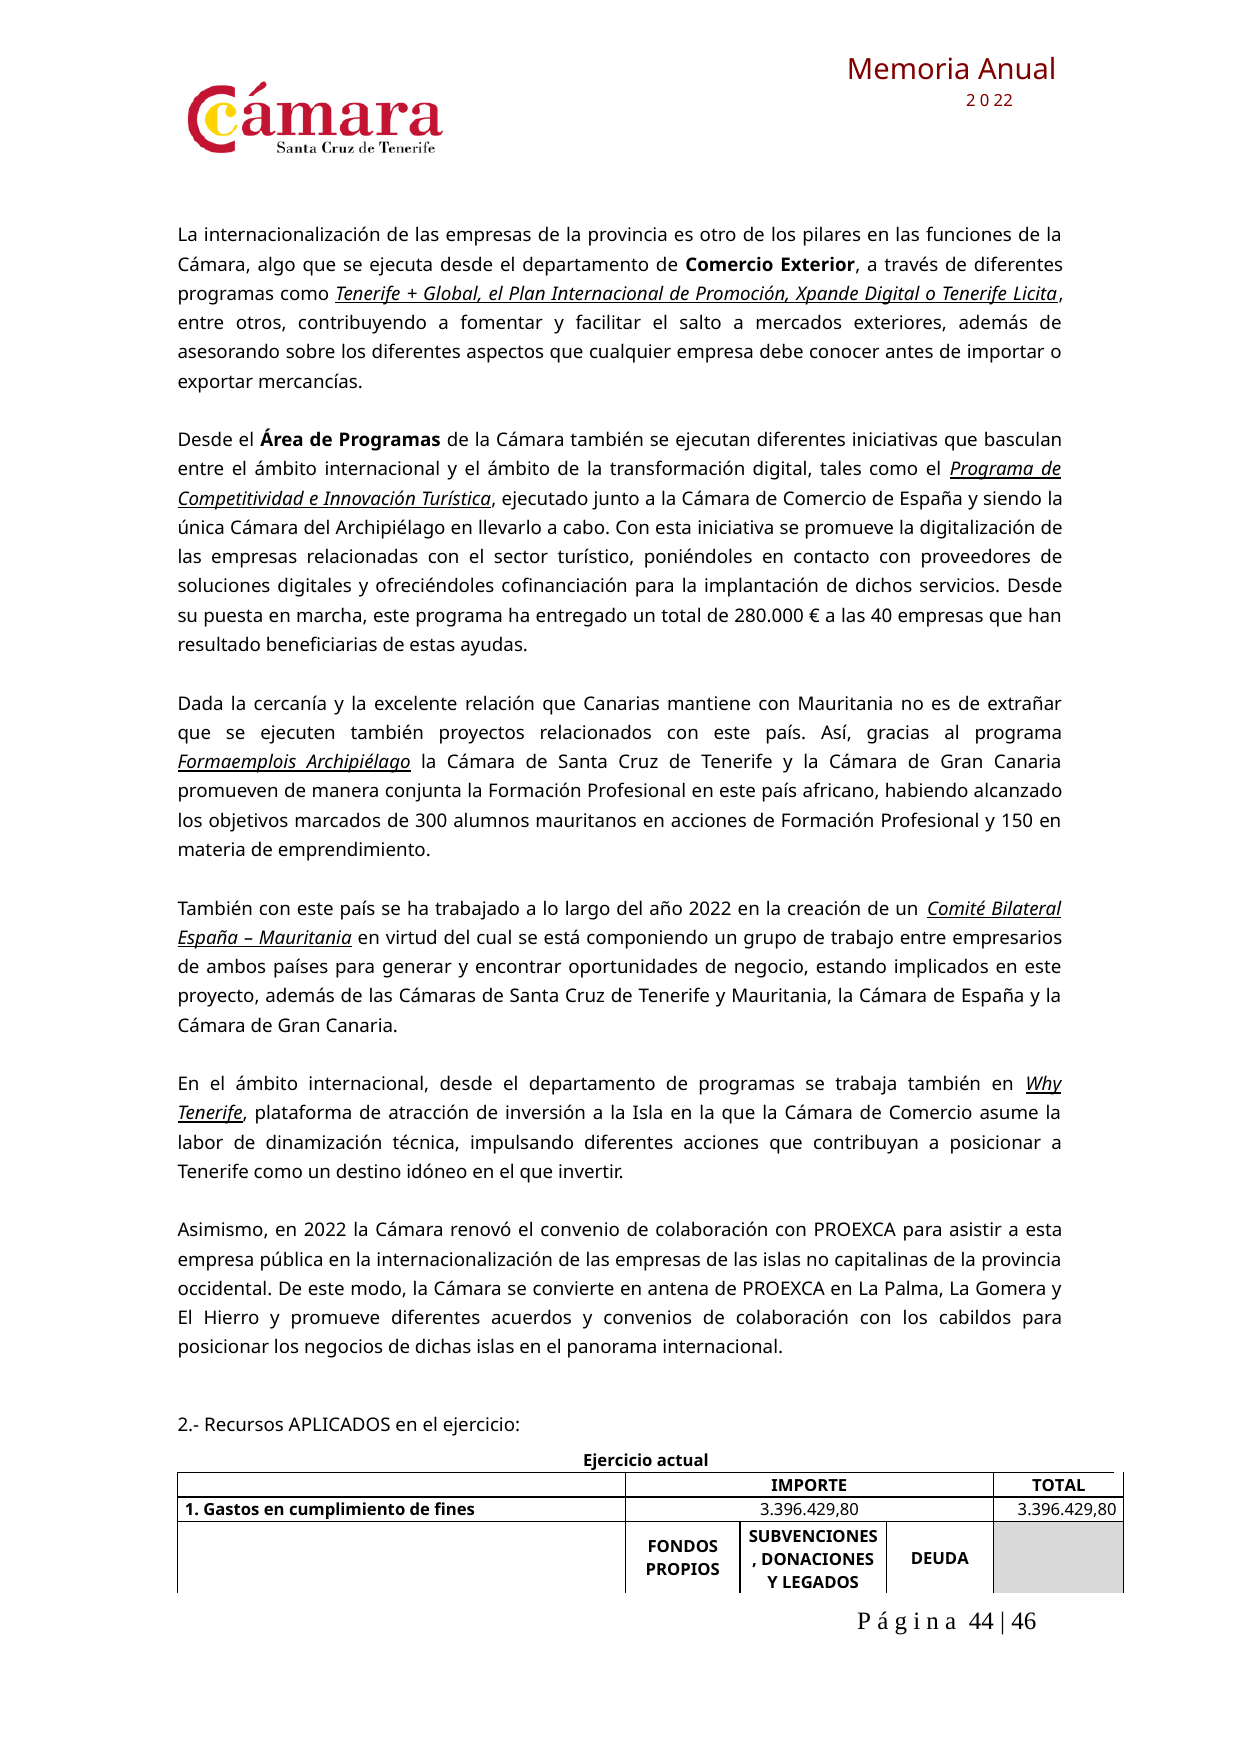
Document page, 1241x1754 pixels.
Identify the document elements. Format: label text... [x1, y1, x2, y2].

text Asimismo, en 2022 la Cámara renovó el convenio de colaboración con PROEXCA para asistir a esta empresa pública en la internacionalización de las empresas de las islas no capitalinas de la provincia occidental. De este modo, la Cámara se convierte en antena de PROEXCA en La Palma, La Gomera y El Hierro y promueve diferentes acuerdos y convenios de colaboración con los cabildos para posicionar los negocios de dichas islas en el panorama internacional. [177, 1217, 1063, 1359]
text También con este país se ha trabajado a lo largo del año 2022 en la creación de un Comité Bilateral España – Mauritania en virtud del cual se está componiendo un grupo de trabajo entre empresarios de ambos países para generar y encontrar oportunidades de negocio, estando implicados en este proyecto, además de las Cámaras de Santa Cruz de Tenerife y Mauritania, la Cámara de España y la Cámara de Gran Canaria. [177, 895, 1063, 1037]
table_header [1114, 1448, 1124, 1472]
table_cell SUBVENCIONES, DONACIONES Y LEGADOS [741, 1522, 886, 1593]
table_cell TOTAL [994, 1472, 1123, 1496]
text En el ámbito internacional, desde el departamento de programas se trabaja también en Why Tenerife, plataforma de atracción de inversión a la Isla en la que la Cámara de Comercio asume la labor de dinamización técnica, impulsando diferentes acciones que contribuyan a posicionar a Tenerife como un destino idóneo en el que invertir. [177, 1070, 1063, 1184]
table_cell FONDOS PROPIOS [626, 1522, 739, 1593]
table_cell IMPORTE [626, 1473, 993, 1496]
table_header Ejercicio actual [177, 1448, 1114, 1472]
table_cell [994, 1522, 1123, 1593]
table_cell [178, 1473, 625, 1496]
text Dada la cercanía y la excelente relación que Canarias mantiene con Mauritania no es de extrañar que se ejecuten también proyectos relacionados con este país. Así, gracias al programa Formaemplois Archipiélago la Cámara de Santa Cruz de Tenerife y la Cámara de Gran Canaria promueven de manera conjunta la Formación Profesional en este país africano, habiendo alcanzado los objetivos marcados de 300 alumnos mauritanos en acciones de Formación Profesional y 150 en materia de emprendimiento. [177, 690, 1063, 862]
table_cell 3.396.429,80 [994, 1498, 1123, 1521]
table_cell 1. Gastos en cumplimiento de fines [178, 1498, 625, 1521]
table_cell DEUDA [887, 1522, 993, 1593]
text Desde el Área de Programas de la Cámara también se ejecutan diferentes iniciativas que basculan entre el ámbito internacional y el ámbito de la transformación digital, tales como el Programa de Competitividad e Innovación Turística, ejecutado junto a la Cámara de Comercio de España y siendo la única Cámara del Archipiélago en llevarlo a cabo. Con esta iniciativa se promueve la digitalización de las empresas relacionadas con el sector turístico, poniéndoles en contacto con proveedores de soluciones digitales y ofreciéndoles cofinanciación para la implantación de dichos servicios. Desde su puesta en marcha, este programa ha entregado un total de 280.000 € a las 40 empresas que han resultado beneficiarias de estas ayudas. [177, 426, 1063, 657]
table_cell 3.396.429,80 [626, 1498, 993, 1521]
table_cell [178, 1522, 625, 1593]
text 2.- Recursos APLICADOS en el ejercicio: [177, 1412, 1063, 1437]
text La internacionalización de las empresas de la provincia es otro de los pilares en las funciones de la Cámara, algo que se ejecuta desde el departamento de Comercio Exterior, a través de diferentes programas como Tenerife + Global, el Plan Internacional de Promoción, Xpande Digital o Tenerife Licita, entre otros, contribuyendo a fomentar y facilitar el salto a mercados exteriores, además de asesorando sobre los diferentes aspectos que cualquier empresa debe conocer antes de importar o exportar mercancías. [177, 222, 1063, 393]
